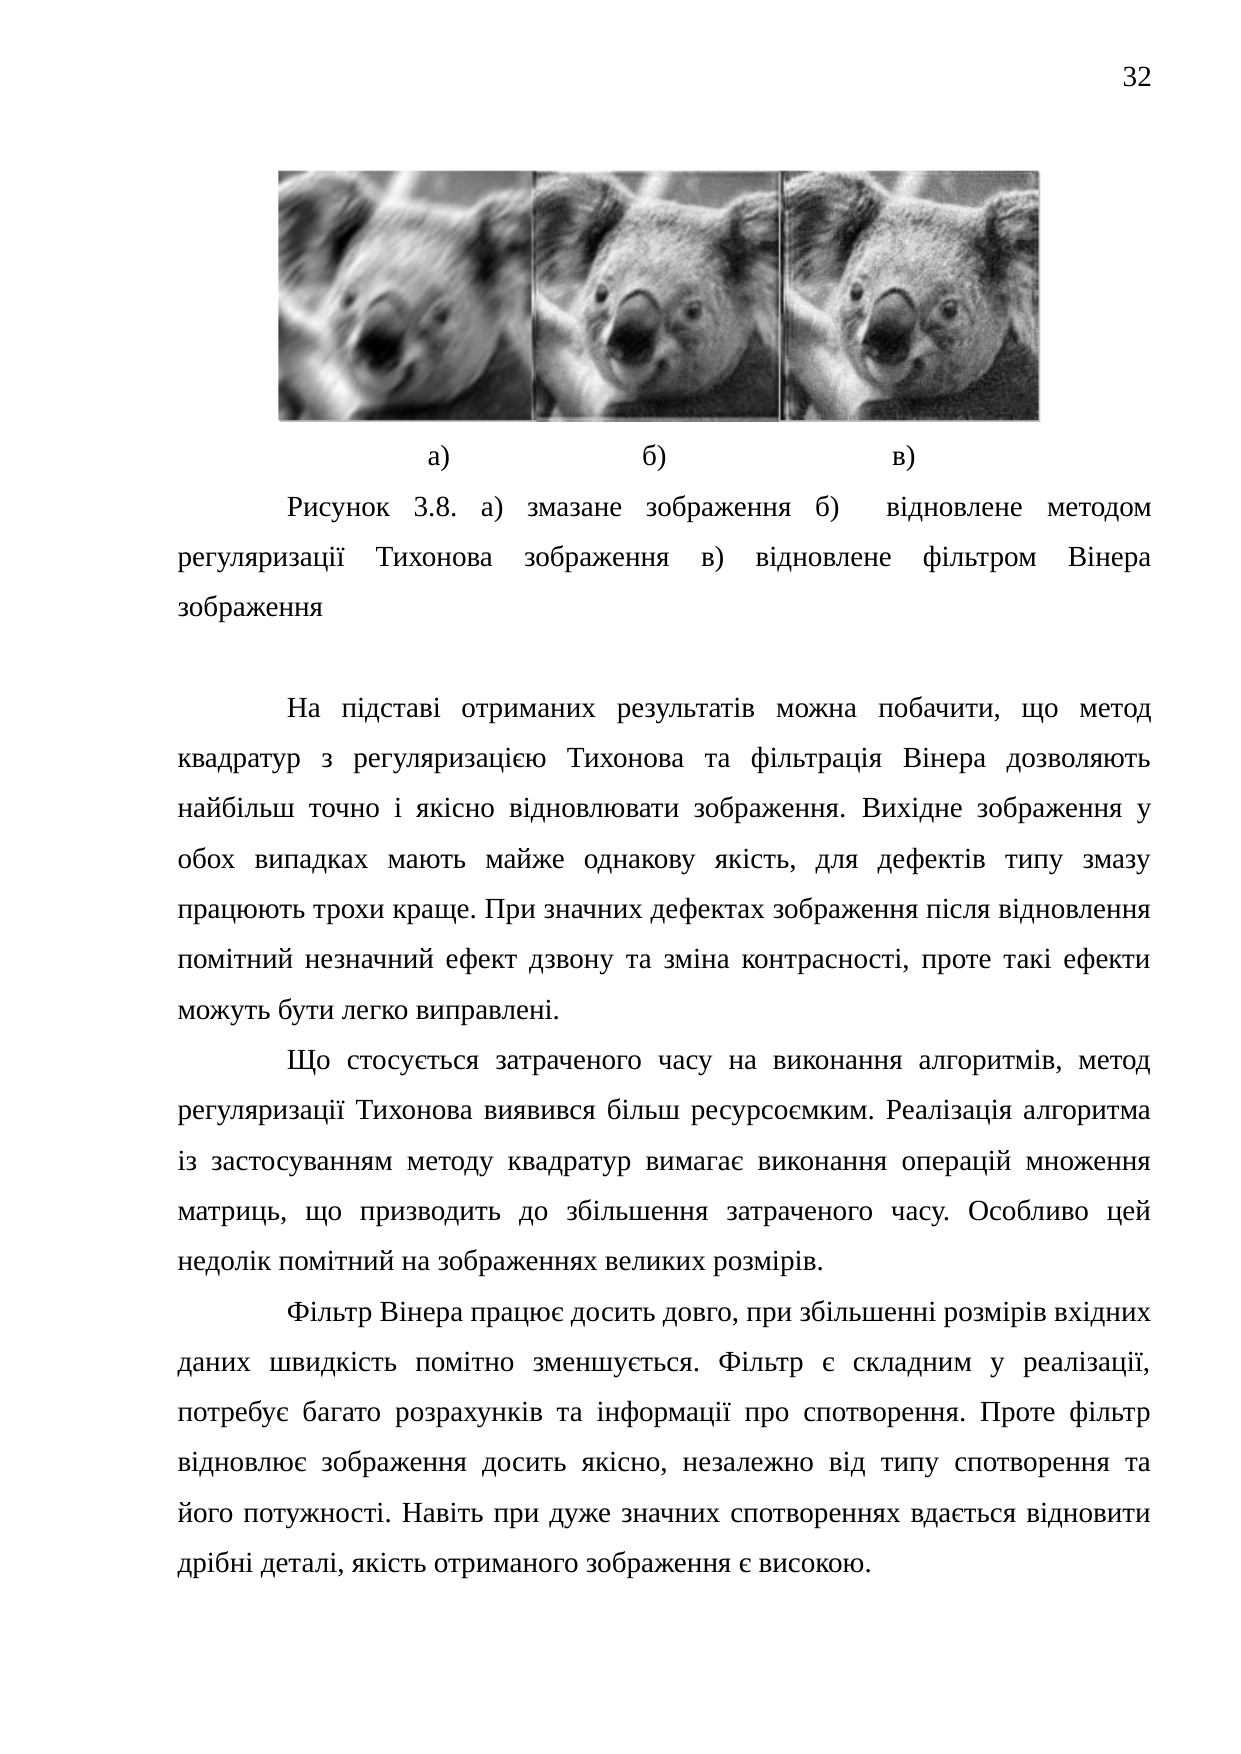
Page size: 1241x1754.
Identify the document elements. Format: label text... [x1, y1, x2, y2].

text а) б) в) [177, 438, 1152, 472]
text Фільтр Вінера працює досить довго, при збільшенні розмірів вхідних даних швидкість помітно зменшується. Фільтр є складним у реалізації, потребує багато розрахунків та інформації про спотворення. Проте фільтр відновлює зображення досить якісно, незалежно від типу спотворення та його потужності. Навіть при дуже значних спотвореннях вдається відновити дрібні деталі, якість отриманого зображення є високою. [177, 1294, 1152, 1579]
text На підставі отриманих результатів можна побачити, що метод квадратур з регуляризацією Тихонова та фільтрація Вінера дозволяють найбільш точно і якісно відновлювати зображення. Вихідне зображення у обох випадках мають майже однакову якість, для дефектів типу змазу працюють трохи краще. При значних дефектах зображення після відновлення помітний незначний ефект дзвону та зміна контрасності, проте такі ефекти можуть бути легко виправлені. [177, 690, 1152, 1025]
picture [277, 168, 1042, 422]
text Що стосується затраченого часу на виконання алгоритмів, метод регуляризації Тихонова виявився більш ресурсоємким. Реалізація алгоритма із застосуванням методу квадратур вимагає виконання операцій множення матриць, що призводить до збільшення затраченого часу. Особливо цей недолік помітний на зображеннях великих розмірів. [177, 1042, 1152, 1277]
text Рисунок 3.8. а) змазане зображення б) відновлене методом регуляризації Тихонова зображення в) відновлене фільтром Вінера зображення [177, 489, 1152, 623]
